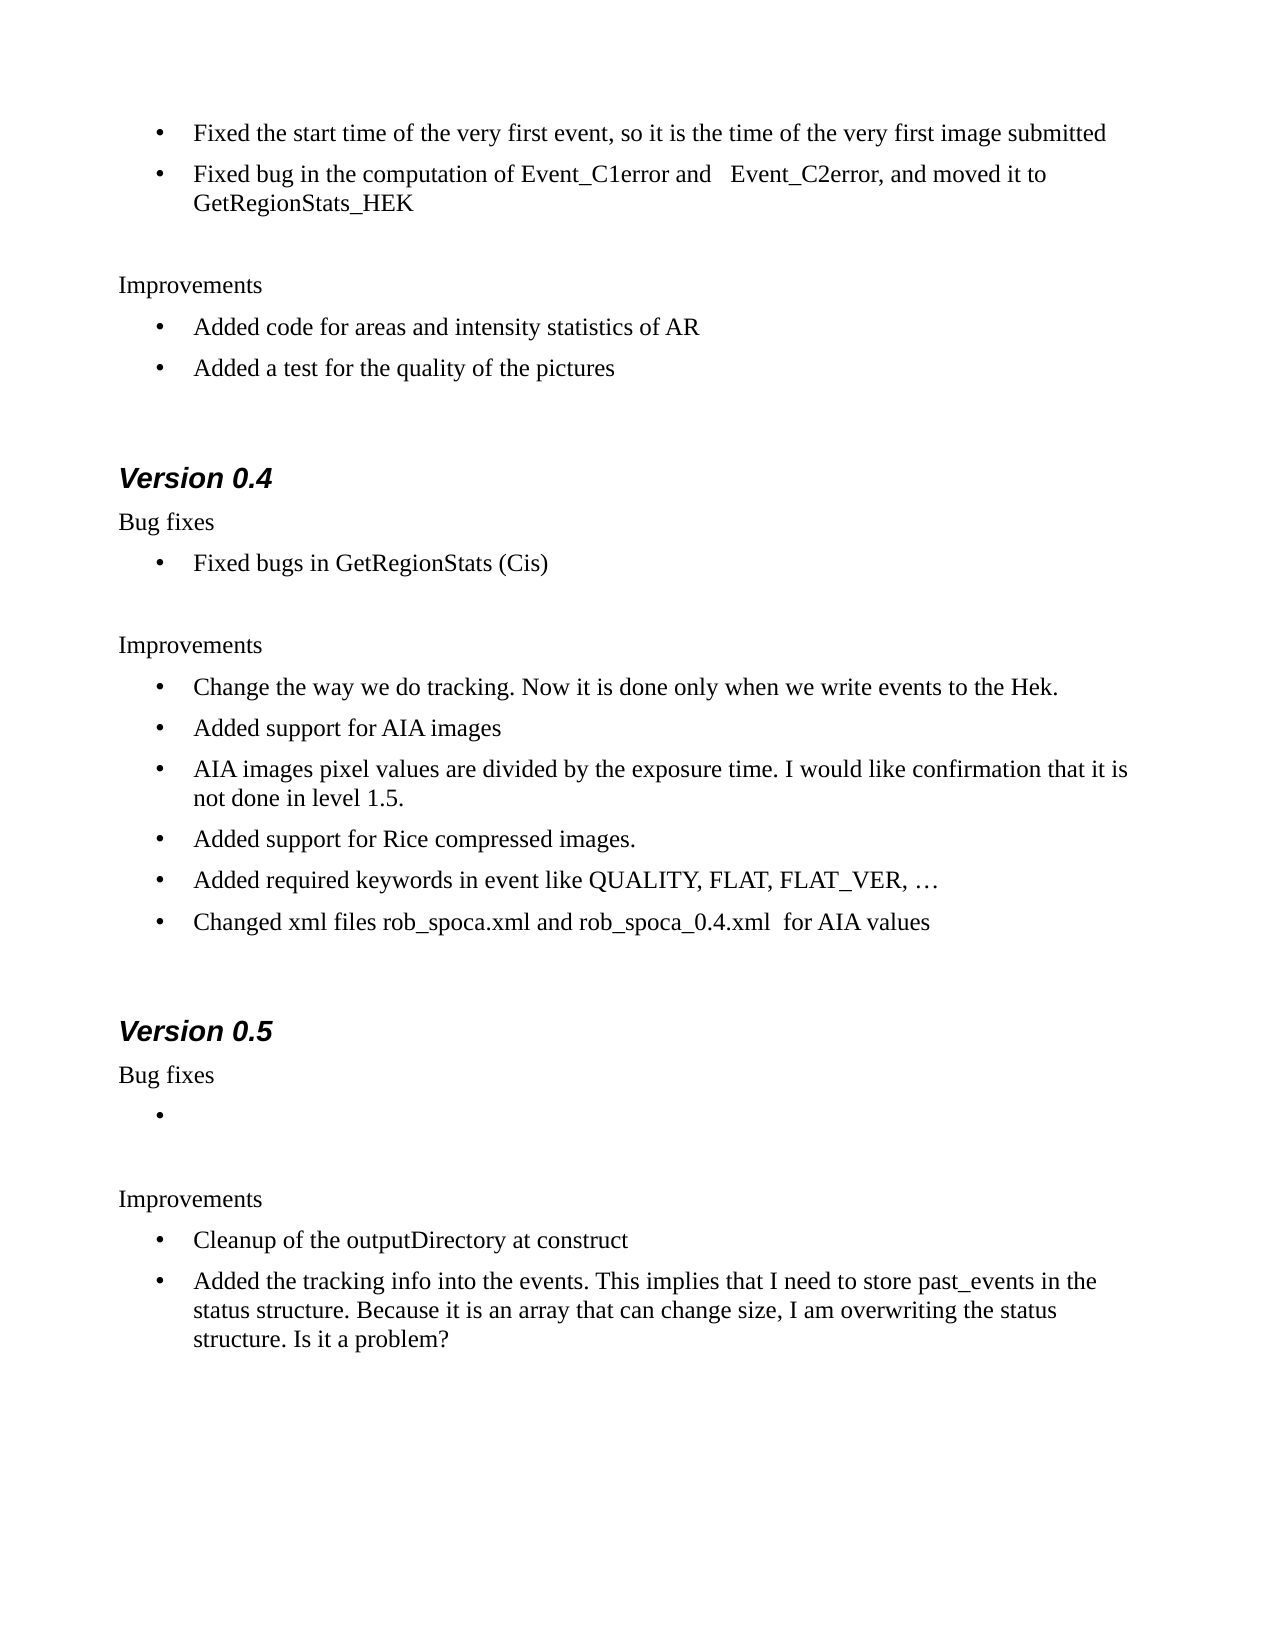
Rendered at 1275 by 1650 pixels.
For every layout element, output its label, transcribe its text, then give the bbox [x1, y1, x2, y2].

list Added support for AIA images [156, 713, 1157, 742]
list Cleanup of the outputDirectory at construct [156, 1225, 1157, 1254]
subtitle Version 0.4 [118, 461, 1157, 494]
text Improvements [118, 630, 1157, 659]
list Added a test for the quality of the pictures [156, 353, 1157, 382]
text Bug fixes [118, 1060, 1157, 1089]
list Added code for areas and intensity statistics of AR [156, 312, 1157, 341]
list AIA images pixel values are divided by the exposure time. I would like confirmation that it is not done in level 1.5. [156, 754, 1157, 812]
list Fixed bug in the computation of Event_C1error and Event_C2error, and moved it to GetRegionStats_HEK [156, 159, 1157, 217]
text Bug fixes [118, 507, 1157, 535]
list Changed xml files rob_spoca.xml and rob_spoca_0.4.xml for AIA values [156, 907, 1157, 935]
list Fixed the start time of the very first event, so it is the time of the very first image submitted [156, 118, 1157, 147]
text Improvements [118, 271, 1157, 299]
text Improvements [118, 1184, 1157, 1213]
list Added support for Rice compressed images. [156, 824, 1157, 853]
list Added the tracking info into the events. This implies that I need to store past_events in the status structure. Because it is an array that can change size, I am overwriting the status structure. Is it a problem? [156, 1266, 1157, 1353]
list Added required keywords in event like QUALITY, FLAT, FLAT_VER, … [156, 865, 1157, 894]
subtitle Version 0.5 [118, 1014, 1157, 1048]
list Change the way we do tracking. Now it is done only when we write events to the Hek. [156, 672, 1157, 700]
list Fixed bugs in GetRegionStats (Cis) [156, 548, 1157, 577]
